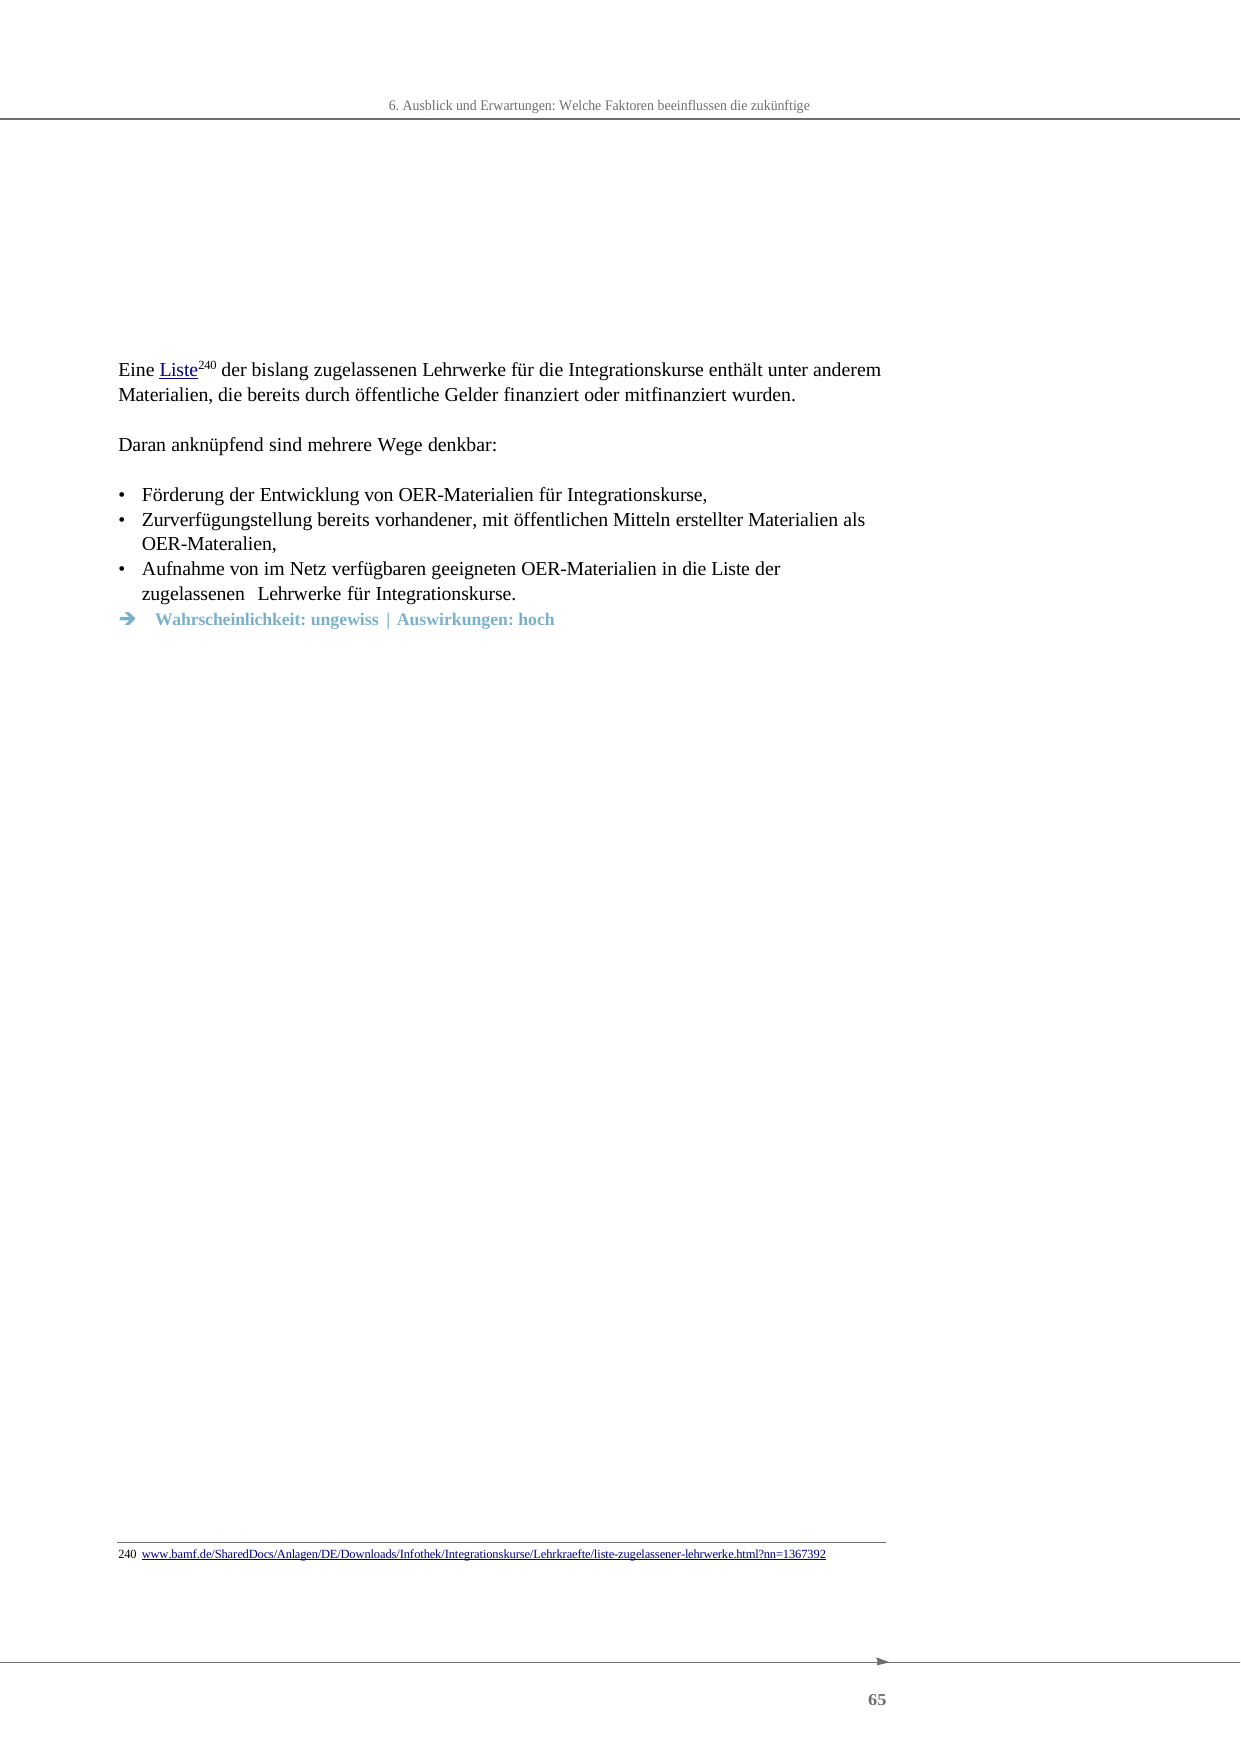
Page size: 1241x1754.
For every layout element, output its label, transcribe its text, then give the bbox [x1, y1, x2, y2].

text Daran anknüpfend sind mehrere Wege denkbar: [118, 432, 1240, 455]
list Aufnahme von im Netz verfügbaren geeigneten OER-Materialien in die Liste der zugelassenen Lehrwerke für Integrationskurse. [118, 557, 884, 605]
text 65 [0, 1690, 886, 1709]
text Eine Liste240 der bislang zugelassenen Lehrwerke für die Integrationskurse enthält unter anderem Materialien, die bereits durch öffentliche Gelder finanziert oder mitfinanziert wurden. [118, 357, 884, 405]
list Zurverfügungstellung bereits vorhandener, mit öffentlichen Mitteln erstellter Materialien als OER-Materalien, [118, 508, 871, 555]
list Förderung der Entwicklung von OER-Materialien für Integrationskurse, [118, 483, 1240, 505]
list www.bamf.de/SharedDocs/Anlagen/DE/Downloads/Infothek/Integrationskurse/Lehrkraefte/liste-zugelassener-lehrwerke.html?nn=1367392 [118, 1547, 1240, 1561]
text ➔ Wahrscheinlichkeit: ungewiss | Auswirkungen: hoch [118, 609, 1240, 629]
